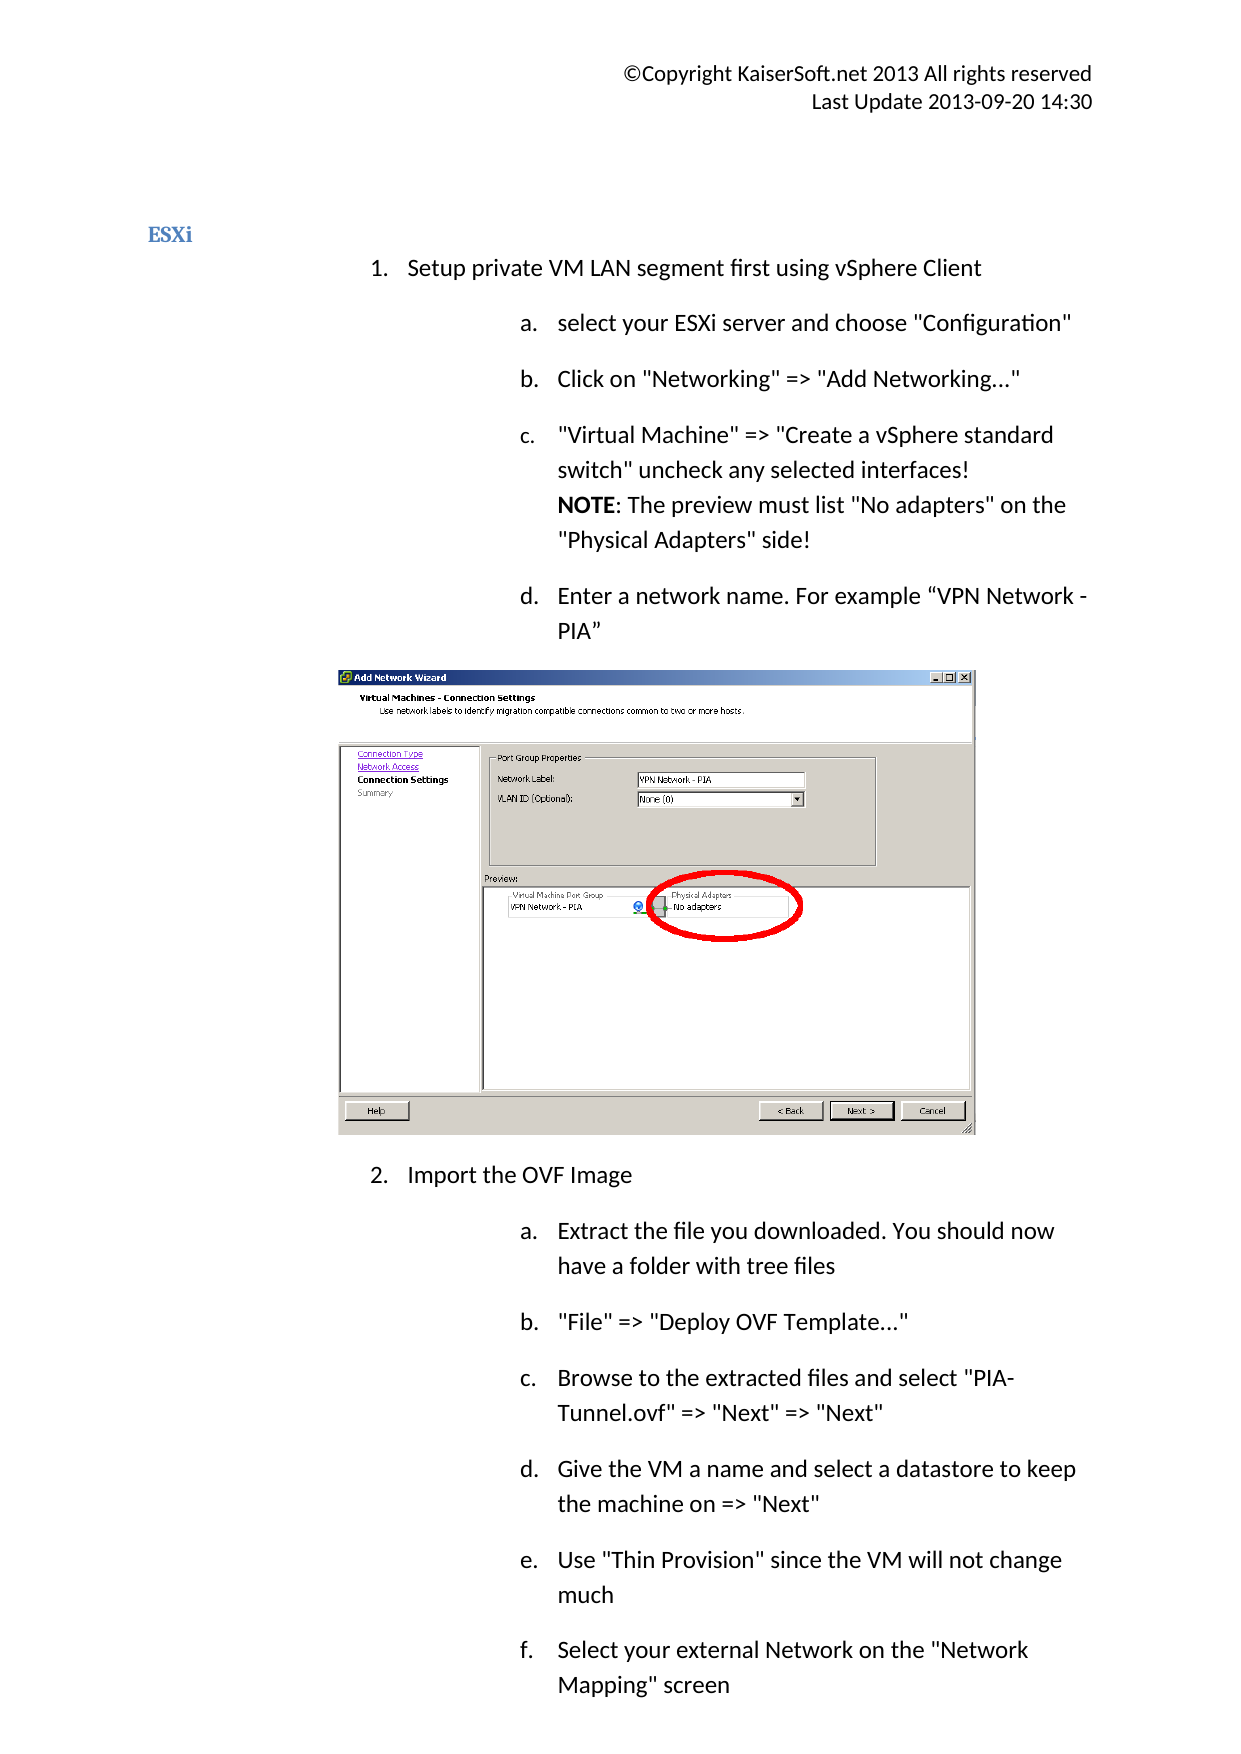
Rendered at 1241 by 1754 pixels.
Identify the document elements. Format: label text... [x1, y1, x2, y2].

list select your ESXi server and choose "Configuration" [520, 307, 1093, 338]
list Click on "Networking" => "Add Networking..." [520, 363, 1093, 394]
list "File" => "Deploy OVF Template..." [520, 1306, 1093, 1337]
list Give the VM a name and select a datastore to keep the machine on => "Next" [520, 1453, 1093, 1518]
list "Virtual Machine" => "Create a vSphere standard switch" uncheck any selected interfaces! NOTE: The preview must list "No adapters" on the "Physical Adapters" side! [520, 419, 1093, 555]
list Extract the file you downloaded. You should now have a folder with tree files [520, 1216, 1093, 1281]
list Select your external Network on the "Network Mapping" screen [520, 1635, 1093, 1700]
subtitle ESXi [148, 221, 1093, 248]
list Setup private VM LAN segment first using vSphere Client [370, 252, 1093, 282]
list Use "Thin Provision" since the VM will not change much [520, 1544, 1093, 1609]
list Import the OVF Image [370, 1160, 1093, 1190]
list Browse to the extracted files and select "PIA-Tunnel.ovf" => "Next" => "Next" [520, 1362, 1093, 1428]
list Enter a network name. For example “VPN Network - PIA” [520, 580, 1093, 646]
